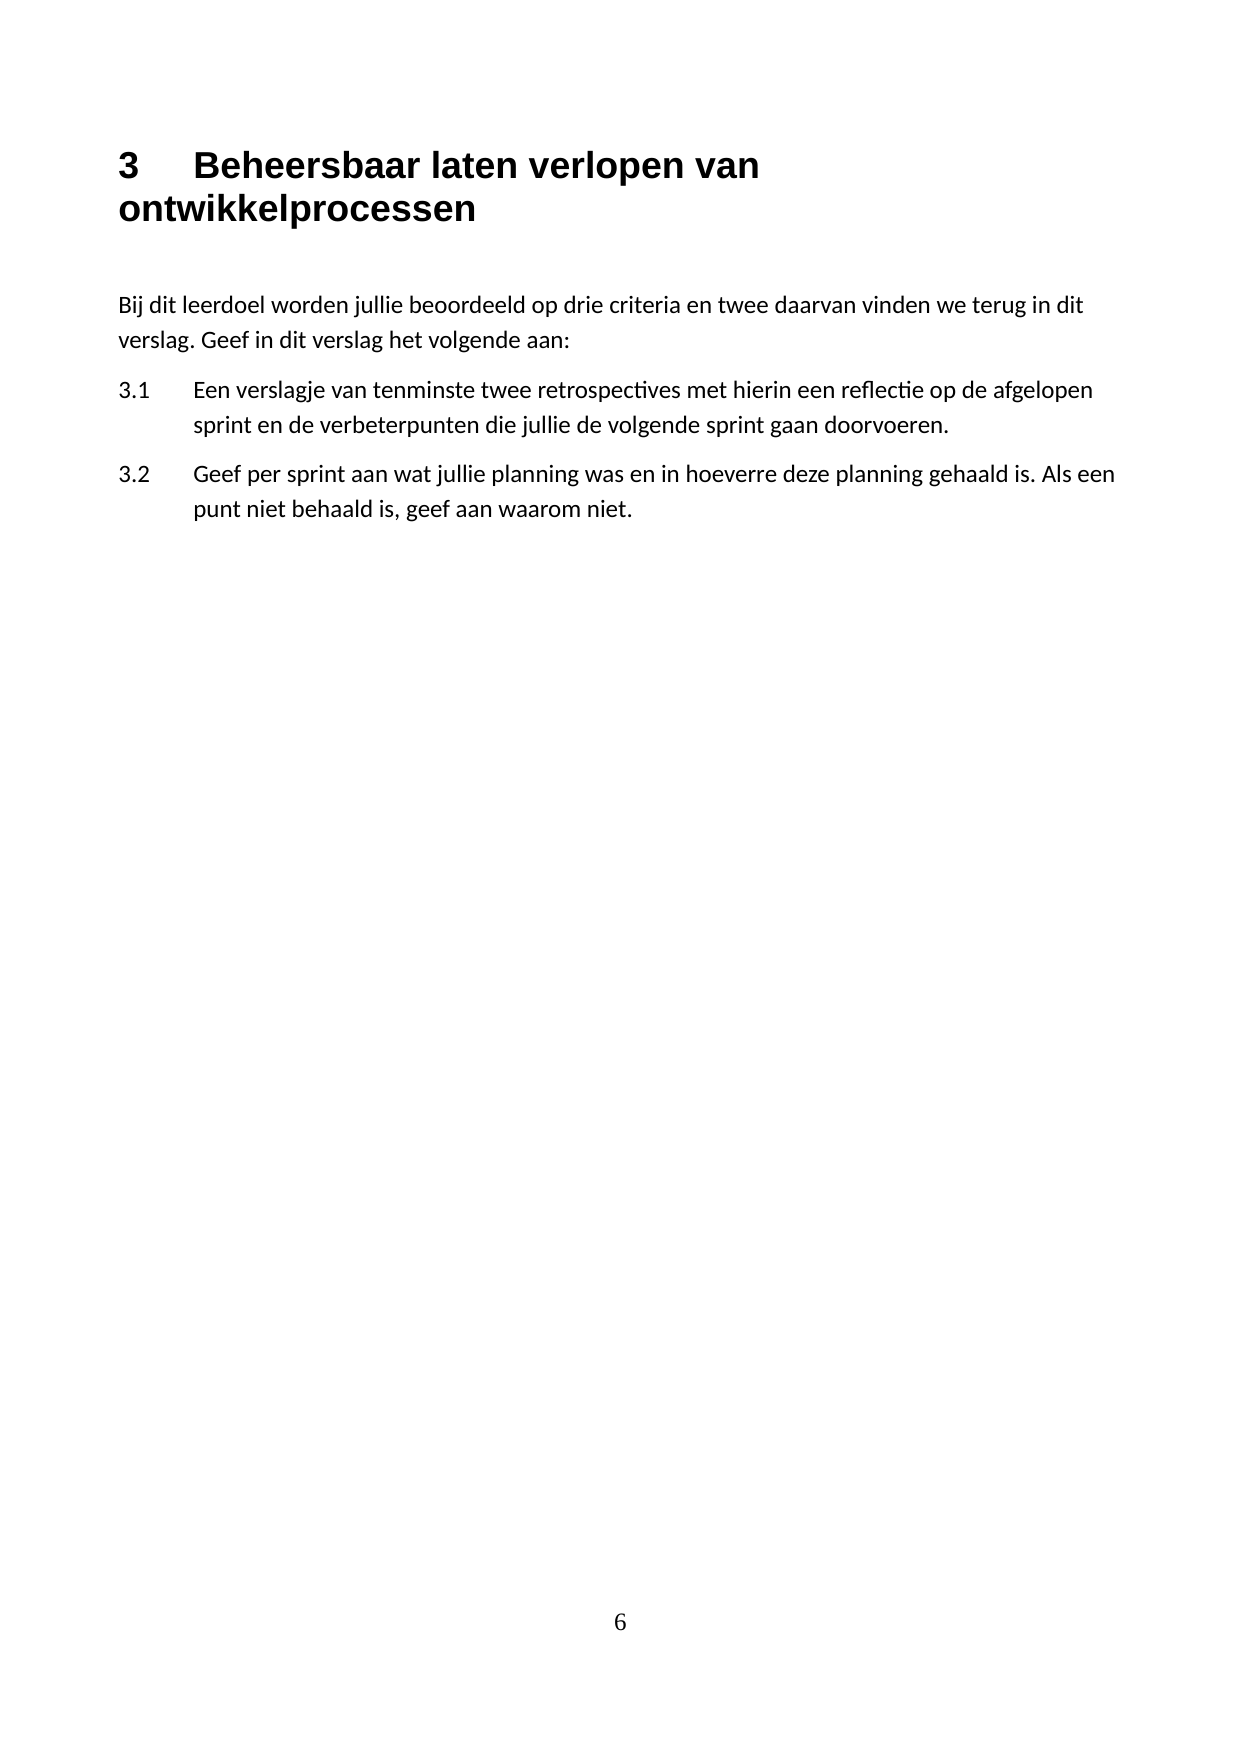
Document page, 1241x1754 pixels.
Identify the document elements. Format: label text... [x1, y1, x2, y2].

text 3.1 Een verslagje van tenminste twee retrospectives met hierin een reflectie op de afgelopen sprint en de verbeterpunten die jullie de volgende sprint gaan doorvoeren. [118, 374, 1122, 439]
text 3.2 Geef per sprint aan wat jullie planning was en in hoeverre deze planning gehaald is. Als een punt niet behaald is, geef aan waarom niet. [118, 459, 1122, 524]
subtitle Beheersbaar laten verlopen van ontwikkelprocessen [118, 143, 1122, 229]
text Bij dit leerdoel worden jullie beoordeeld op drie criteria en twee daarvan vinden we terug in dit verslag. Geef in dit verslag het volgende aan: [118, 289, 1122, 355]
